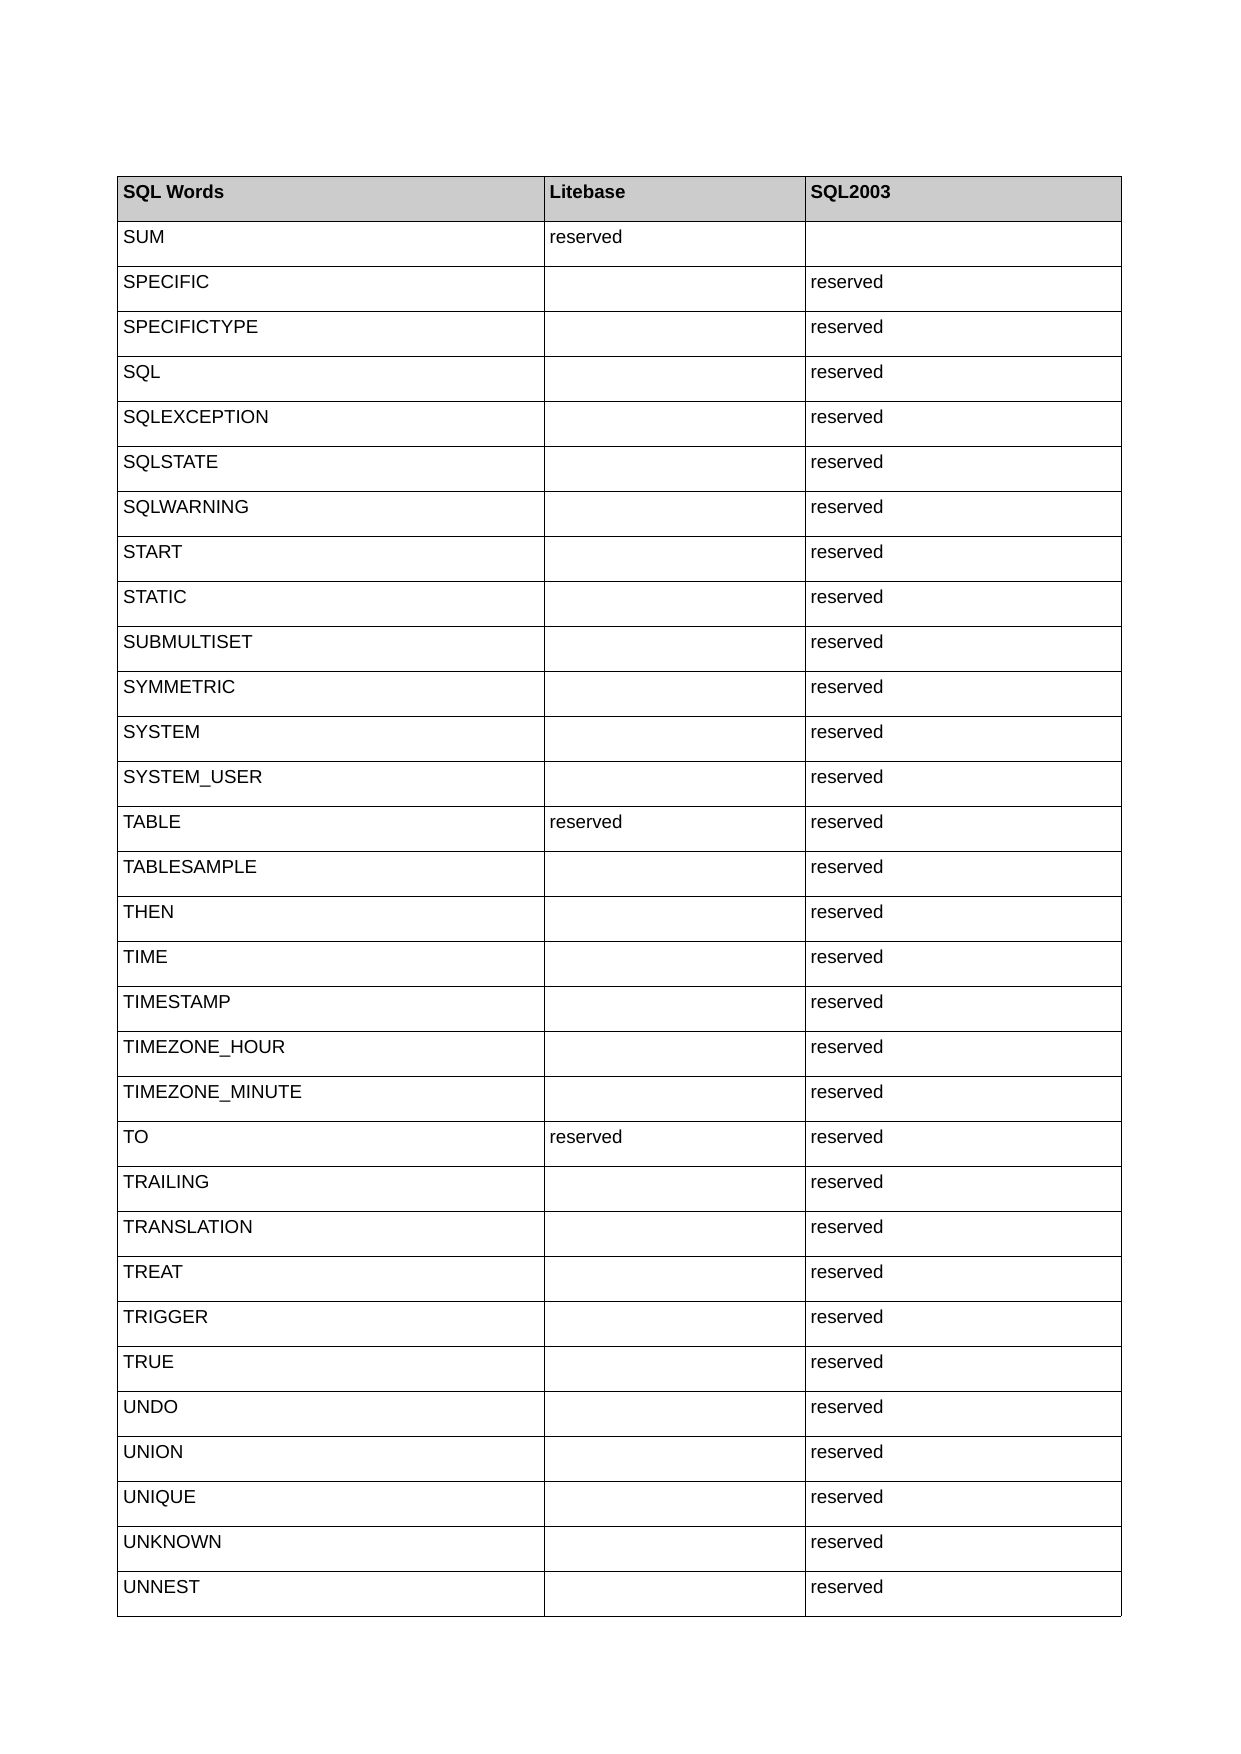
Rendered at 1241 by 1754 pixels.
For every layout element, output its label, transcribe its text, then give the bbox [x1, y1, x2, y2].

table_cell reserved [806, 582, 1121, 626]
table_cell reserved [806, 357, 1121, 401]
table_cell [545, 1077, 805, 1121]
table_cell reserved [545, 222, 805, 266]
table_cell reserved [806, 942, 1121, 986]
table_cell SYMMETRIC [118, 672, 544, 716]
table_header Litebase [545, 177, 805, 221]
table_cell TRUE [118, 1347, 544, 1391]
table_cell reserved [806, 312, 1121, 356]
table_cell [545, 672, 805, 716]
table_cell reserved [806, 267, 1121, 311]
table_cell TIMEZONE_HOUR [118, 1032, 544, 1076]
table_cell reserved [806, 1212, 1121, 1256]
table_cell SUM [118, 222, 544, 266]
table_cell reserved [806, 852, 1121, 896]
table_cell [545, 1302, 805, 1346]
table_cell [545, 402, 805, 446]
table_cell SYSTEM [118, 717, 544, 761]
table_cell reserved [806, 1437, 1121, 1481]
table_cell SPECIFIC [118, 267, 544, 311]
table_cell [545, 1527, 805, 1571]
table_cell reserved [806, 627, 1121, 671]
table_cell UNNEST [118, 1572, 544, 1616]
table_cell reserved [806, 1302, 1121, 1346]
table_cell SQLEXCEPTION [118, 402, 544, 446]
table_cell reserved [806, 762, 1121, 806]
table_cell STATIC [118, 582, 544, 626]
table_cell reserved [806, 447, 1121, 491]
table_cell [545, 1482, 805, 1526]
table_cell reserved [806, 1032, 1121, 1076]
table_header SQL2003 [806, 177, 1121, 221]
table_cell TIMESTAMP [118, 987, 544, 1031]
table_cell SQL [118, 357, 544, 401]
table_cell [545, 1437, 805, 1481]
table_cell TIME [118, 942, 544, 986]
table_cell [545, 897, 805, 941]
table_header SQL Words [118, 177, 544, 221]
table_cell [545, 942, 805, 986]
table_cell reserved [806, 807, 1121, 851]
table_cell TABLESAMPLE [118, 852, 544, 896]
table_cell SPECIFICTYPE [118, 312, 544, 356]
table_cell TRAILING [118, 1167, 544, 1211]
table_cell reserved [806, 1527, 1121, 1571]
table_cell [545, 1032, 805, 1076]
table_cell UNKNOWN [118, 1527, 544, 1571]
table_cell START [118, 537, 544, 581]
table_cell [545, 1167, 805, 1211]
table_cell reserved [806, 492, 1121, 536]
table_cell reserved [806, 1347, 1121, 1391]
table_cell UNDO [118, 1392, 544, 1436]
table_cell reserved [545, 807, 805, 851]
table_cell reserved [806, 402, 1121, 446]
table_cell SQLWARNING [118, 492, 544, 536]
table_cell TRANSLATION [118, 1212, 544, 1256]
table_cell reserved [806, 1077, 1121, 1121]
table_cell SYSTEM_USER [118, 762, 544, 806]
table_cell [545, 762, 805, 806]
table_cell reserved [806, 1122, 1121, 1166]
table_cell [545, 267, 805, 311]
table_cell reserved [806, 1167, 1121, 1211]
table_cell reserved [806, 987, 1121, 1031]
table_cell [545, 447, 805, 491]
table_cell [545, 312, 805, 356]
table_cell reserved [545, 1122, 805, 1166]
table_cell reserved [806, 537, 1121, 581]
table_cell reserved [806, 897, 1121, 941]
table_cell TABLE [118, 807, 544, 851]
table_cell reserved [806, 1392, 1121, 1436]
table_cell [545, 492, 805, 536]
table_cell THEN [118, 897, 544, 941]
table_cell [545, 357, 805, 401]
table_cell [545, 1572, 805, 1616]
table_cell [545, 627, 805, 671]
table_cell [545, 852, 805, 896]
table_cell reserved [806, 1572, 1121, 1616]
table_cell SUBMULTISET [118, 627, 544, 671]
table_cell [545, 582, 805, 626]
table_cell TRIGGER [118, 1302, 544, 1346]
table_cell TO [118, 1122, 544, 1166]
table_cell TIMEZONE_MINUTE [118, 1077, 544, 1121]
table_cell [545, 537, 805, 581]
table_cell [545, 717, 805, 761]
table_cell UNION [118, 1437, 544, 1481]
table_cell TREAT [118, 1257, 544, 1301]
table_cell [545, 1257, 805, 1301]
table_cell reserved [806, 1482, 1121, 1526]
table_cell UNIQUE [118, 1482, 544, 1526]
table_cell [545, 1392, 805, 1436]
table_cell [806, 222, 1121, 266]
table_cell reserved [806, 717, 1121, 761]
table_cell [545, 1347, 805, 1391]
table_cell SQLSTATE [118, 447, 544, 491]
table_cell [545, 987, 805, 1031]
table_cell reserved [806, 1257, 1121, 1301]
table_cell reserved [806, 672, 1121, 716]
table_cell [545, 1212, 805, 1256]
